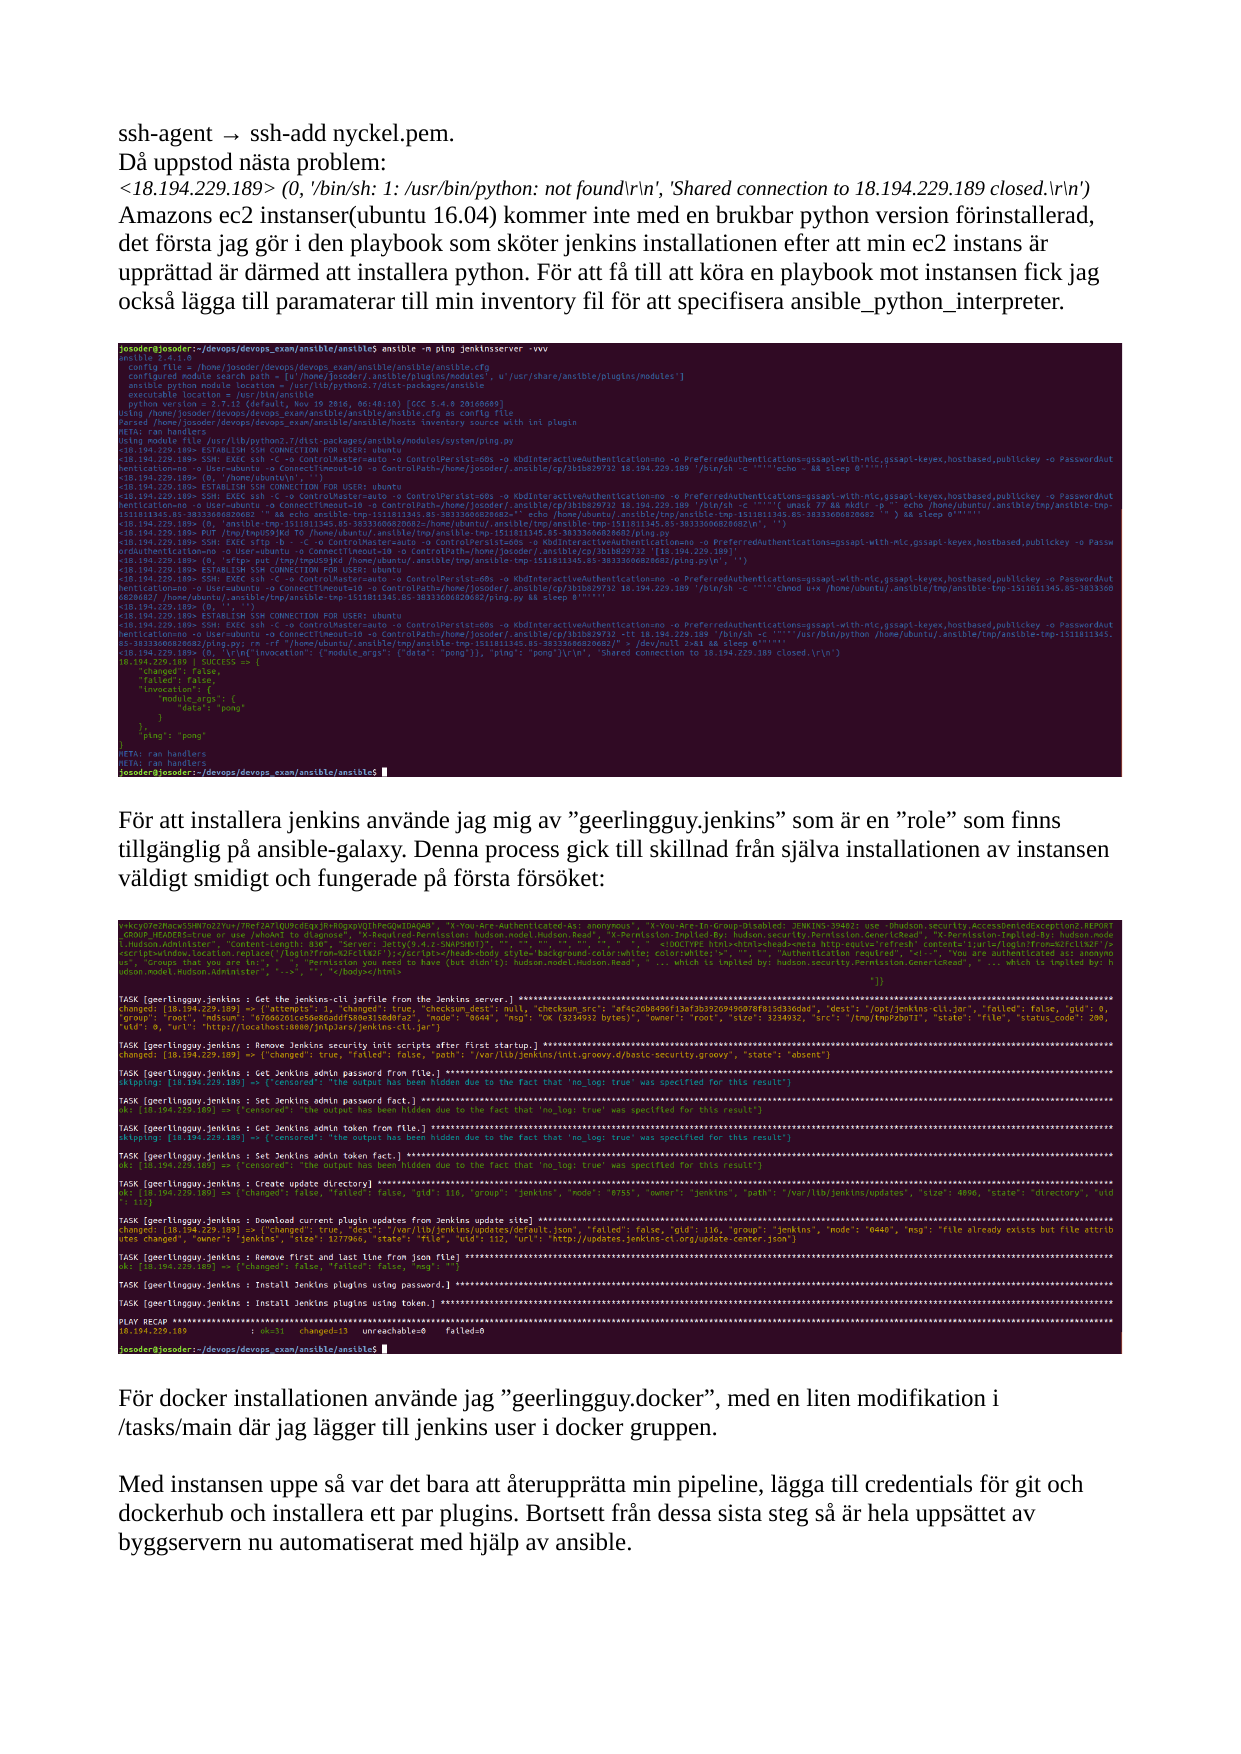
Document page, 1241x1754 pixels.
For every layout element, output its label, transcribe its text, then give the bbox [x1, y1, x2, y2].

text Då uppstod nästa problem: [118, 147, 1122, 176]
text ssh-agent → ssh-add nyckel.pem. [118, 118, 1122, 147]
picture [118, 343, 1123, 777]
picture [118, 920, 1123, 1354]
text Amazons ec2 instanser(ubuntu 16.04) kommer inte med en brukbar python version förinstallerad, det första jag gör i den playbook som sköter jenkins installationen efter att min ec2 instans är upprättad är därmed att installera python. För att få till att köra en playbook mot instansen fick jag också lägga till paramaterar till min inventory fil för att specifisera ansible_python_interpreter. [118, 200, 1122, 315]
text För att installera jenkins använde jag mig av ”geerlingguy.jenkins” som är en ”role” som finns tillgänglig på ansible-galaxy. Denna process gick till skillnad från själva installationen av instansen väldigt smidigt och fungerade på första försöket: [118, 806, 1122, 892]
text <18.194.229.189> (0, '/bin/sh: 1: /usr/bin/python: not found\r\n', 'Shared connection to 18.194.229.189 closed.\r\n') [118, 176, 1122, 200]
text För docker installationen använde jag ”geerlingguy.docker”, med en liten modifikation i /tasks/main där jag lägger till jenkins user i docker gruppen. [118, 1383, 1122, 1440]
text Med instansen uppe så var det bara att återupprätta min pipeline, lägga till credentials för git och dockerhub och installera ett par plugins. Bortsett från dessa sista steg så är hela uppsättet av byggservern nu automatiserat med hjälp av ansible. [118, 1469, 1122, 1555]
